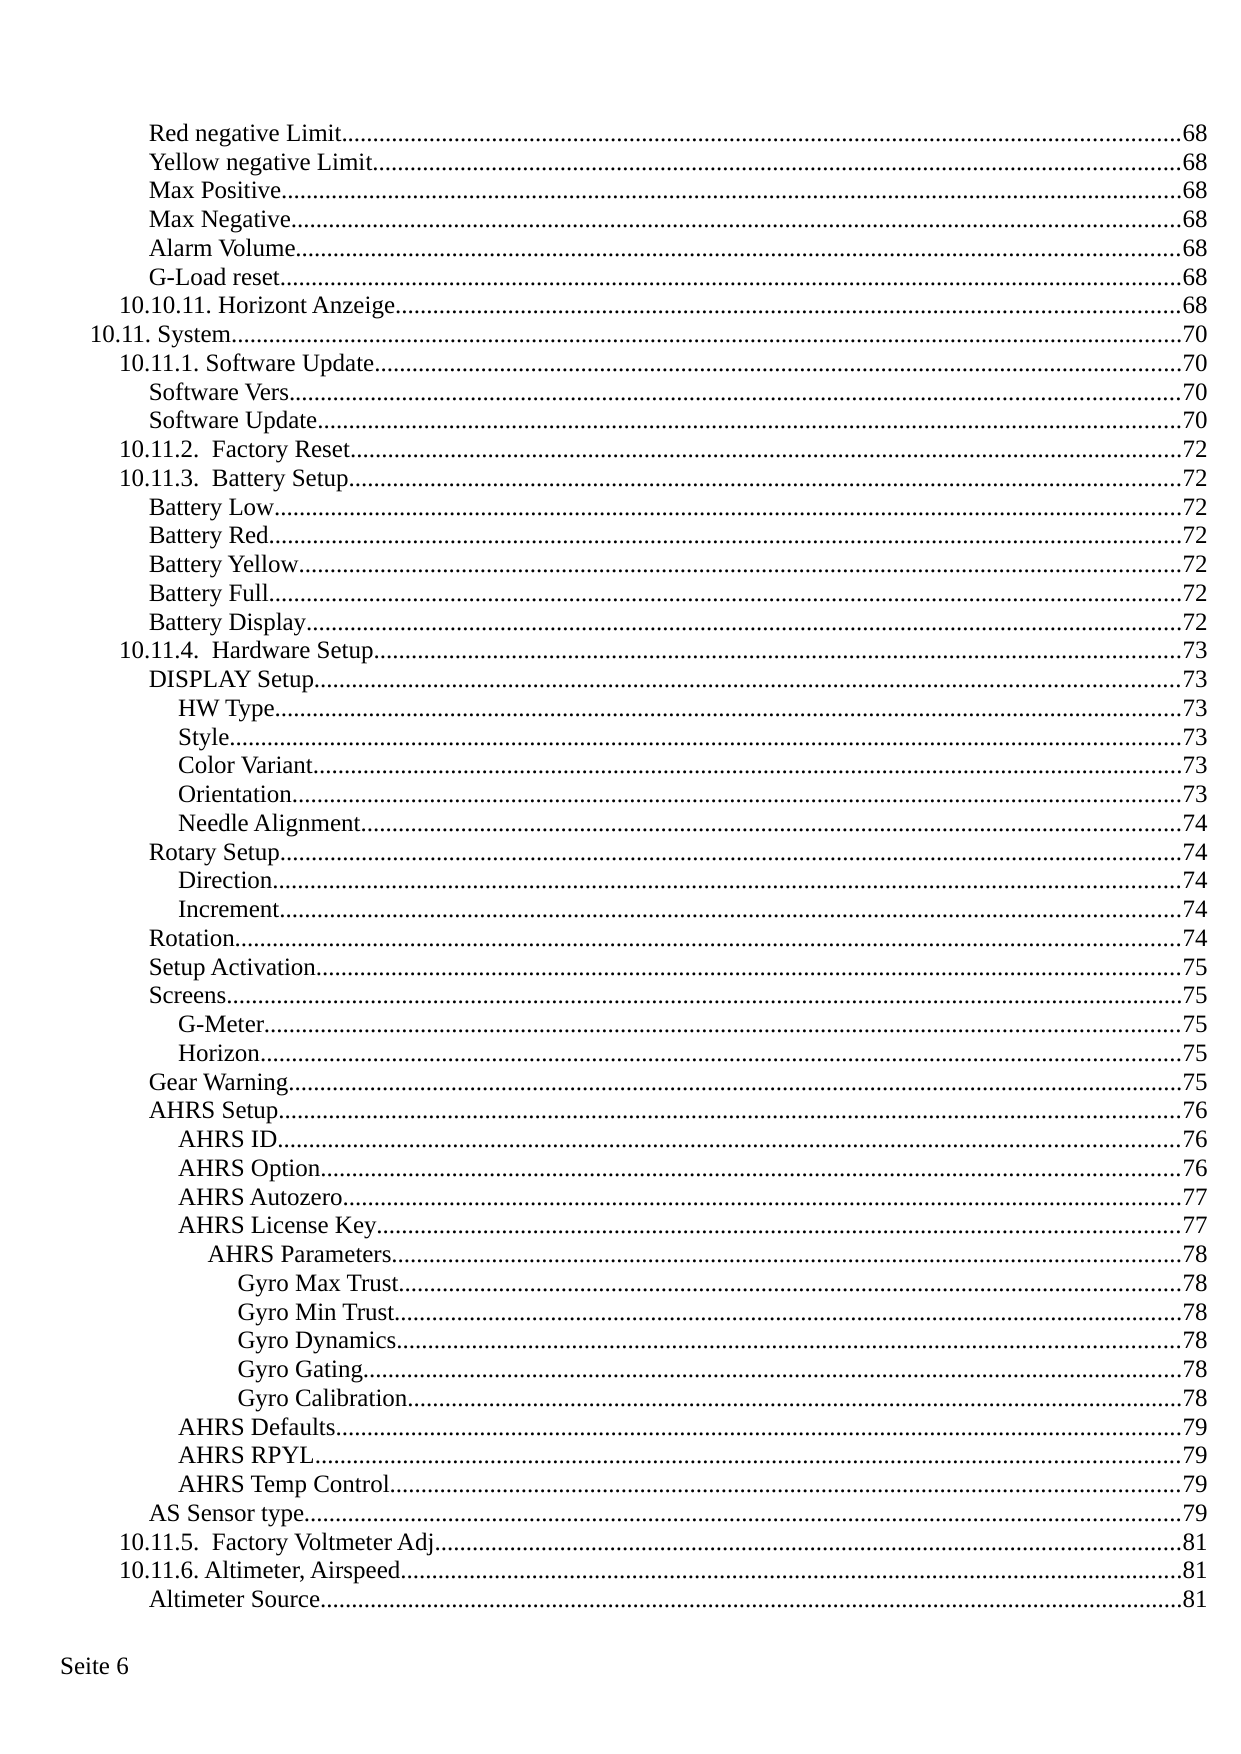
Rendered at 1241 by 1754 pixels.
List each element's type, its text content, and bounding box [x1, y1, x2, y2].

text Software Update 70 [148, 406, 1207, 434]
text AHRS Defaults 79 [178, 1412, 1207, 1441]
text 10.11.1. Software Update 70 [119, 348, 1207, 377]
text AHRS Temp Control 79 [178, 1469, 1207, 1498]
text AHRS Option 76 [178, 1153, 1207, 1182]
text G-Meter 75 [178, 1009, 1207, 1038]
text Rotation 74 [148, 923, 1207, 952]
text 10.11.4. Hardware Setup 73 [119, 636, 1207, 664]
text 10.11.6. Altimeter, Airspeed 81 [119, 1556, 1207, 1584]
text DISPLAY Setup 73 [148, 664, 1207, 693]
text AHRS Parameters 78 [207, 1239, 1207, 1268]
text Setup Activation 75 [148, 952, 1207, 981]
text Gyro Max Trust 78 [237, 1268, 1207, 1297]
text Increment 74 [178, 894, 1207, 923]
text Gyro Dynamics 78 [237, 1326, 1207, 1354]
text Software Vers. 70 [148, 377, 1207, 406]
text Max Positive 68 [148, 176, 1207, 204]
text Battery Full 72 [148, 578, 1207, 607]
text Gyro Calibration 78 [237, 1383, 1207, 1412]
text Gear Warning 75 [148, 1067, 1207, 1096]
text Battery Red 72 [148, 521, 1207, 549]
text Rotary Setup 74 [148, 837, 1207, 866]
text 10.11.2. Factory Reset 72 [119, 434, 1207, 463]
text Orientation 73 [178, 779, 1207, 808]
text 10.11. System 70 [89, 319, 1207, 348]
text Needle Alignment 74 [178, 808, 1207, 837]
text Battery Yellow 72 [148, 549, 1207, 578]
text Yellow negative Limit 68 [148, 147, 1207, 176]
text Direction 74 [178, 866, 1207, 894]
text Gyro Min Trust 78 [237, 1297, 1207, 1326]
text 10.11.5. Factory Voltmeter Adj 81 [119, 1527, 1207, 1556]
text AHRS Setup 76 [148, 1096, 1207, 1124]
text AHRS RPYL 79 [178, 1441, 1207, 1469]
text Style 73 [178, 722, 1207, 751]
text Alarm Volume 68 [148, 233, 1207, 262]
text 10.10.11. Horizont Anzeige 68 [119, 291, 1207, 319]
text AHRS License Key 77 [178, 1211, 1207, 1239]
text AS Sensor type 79 [148, 1498, 1207, 1527]
text AHRS Autozero 77 [178, 1182, 1207, 1211]
text 10.11.3. Battery Setup 72 [119, 463, 1207, 492]
text AHRS ID 76 [178, 1124, 1207, 1153]
text Battery Low 72 [148, 492, 1207, 521]
text Horizon 75 [178, 1038, 1207, 1067]
text G-Load reset 68 [148, 262, 1207, 291]
text Altimeter Source 81 [148, 1584, 1207, 1613]
text Color Variant 73 [178, 751, 1207, 779]
text Max Negative 68 [148, 204, 1207, 233]
text Battery Display 72 [148, 607, 1207, 636]
text Screens 75 [148, 981, 1207, 1009]
text Red negative Limit. 68 [148, 118, 1207, 147]
text Gyro Gating 78 [237, 1354, 1207, 1383]
text HW Type 73 [178, 693, 1207, 722]
